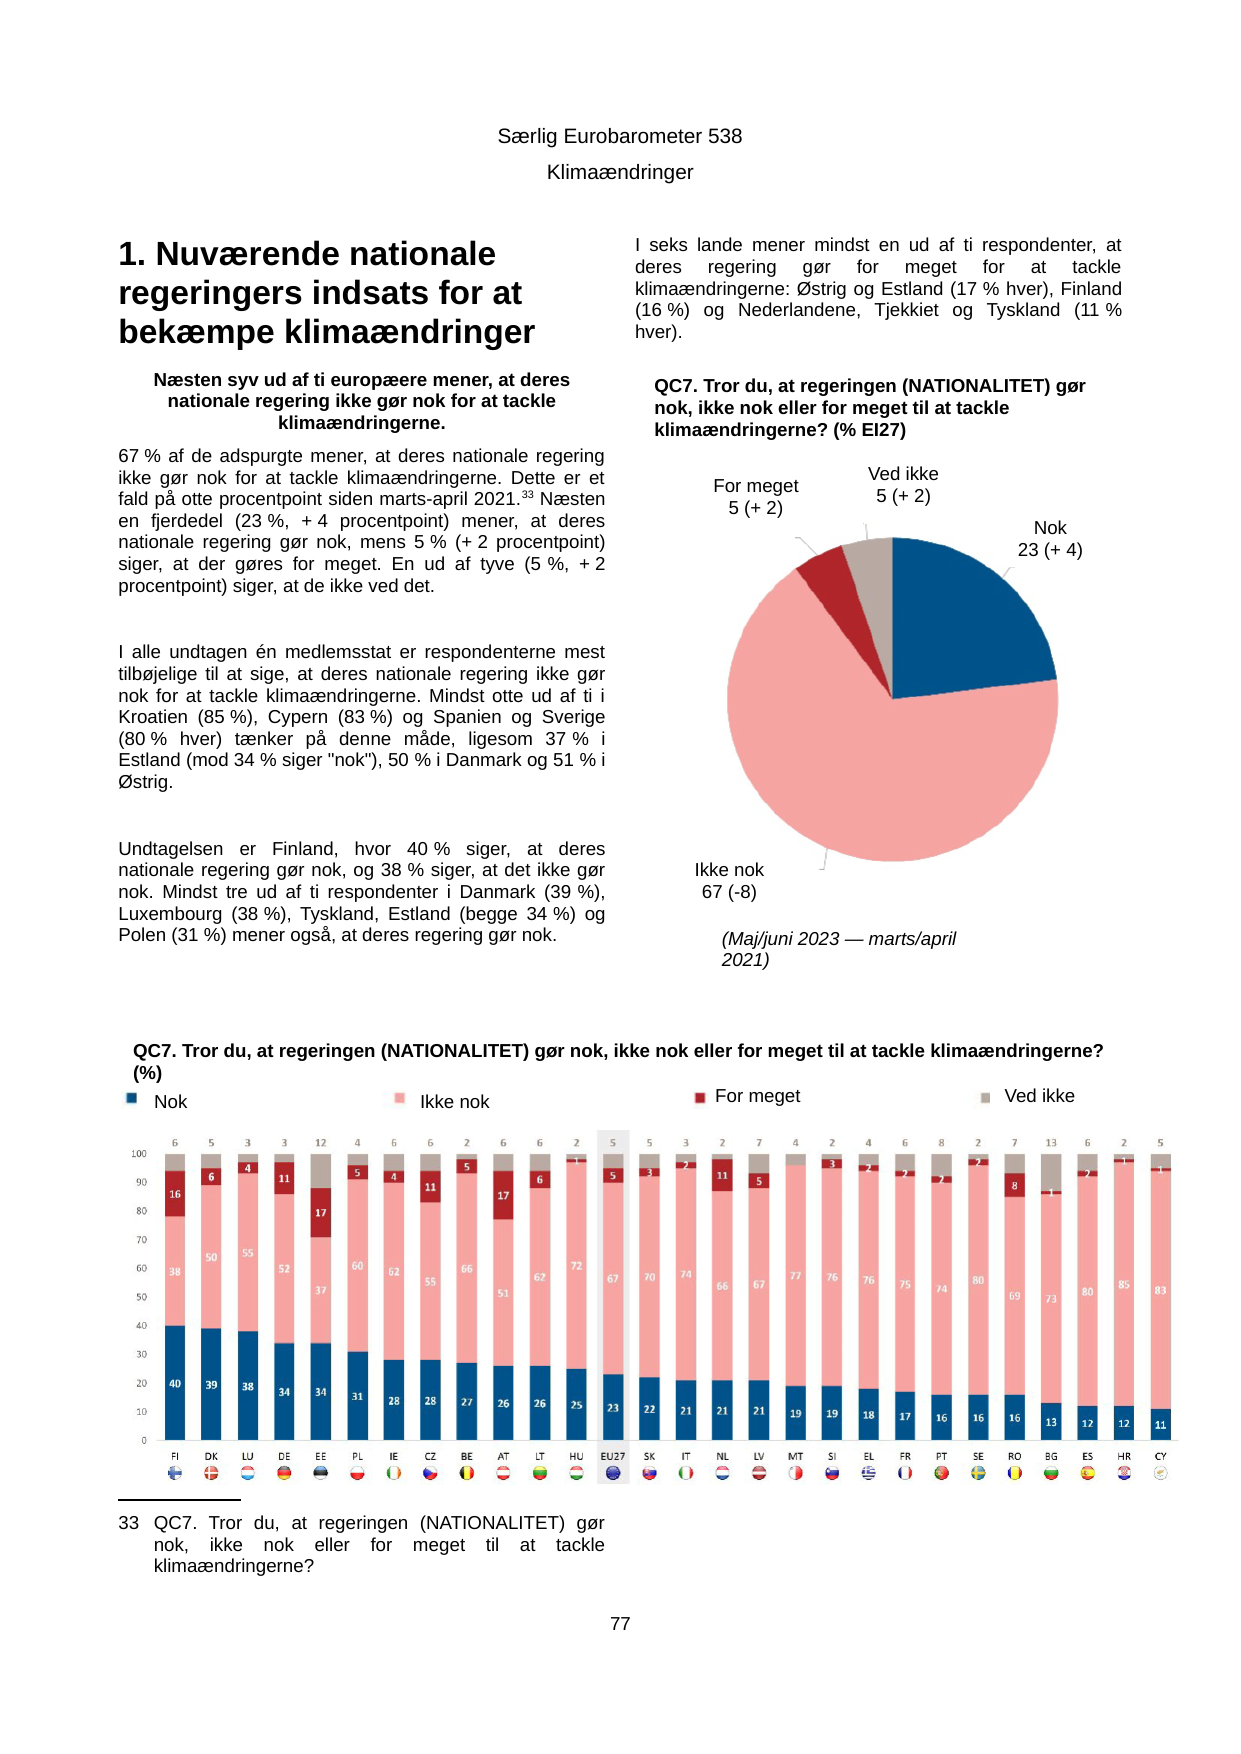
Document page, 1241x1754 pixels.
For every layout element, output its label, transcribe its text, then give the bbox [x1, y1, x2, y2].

text Undtagelsen er Finland, hvor 40 % siger, at deres nationale regering gør nok, og 38 % siger, at det ikke gør nok. Mindst tre ud af ti respondenter i Danmark (39 %), Luxembourg (38 %), Tyskland, Estland (begge 34 %) og Polen (31 %) mener også, at deres regering gør nok. [118, 838, 605, 945]
subtitle 1. Nuværende nationale regeringers indsats for at bekæmpe klimaændringer [118, 234, 605, 350]
text 67 % af de adspurgte mener, at deres nationale regering ikke gør nok for at tackle klimaændringerne. Dette er et fald på otte procentpoint siden marts-april 2021. Næsten en fjerdedel (23 %, + 4 procentpoint) mener, at deres nationale regering gør nok, mens 5 % (+ 2 procentpoint) siger, at der gøres for meget. En ud af tyve (5 %, + 2 procentpoint) siger, at de ikke ved det. [118, 445, 605, 596]
picture [121, 1130, 1179, 1485]
text I alle undtagen én medlemsstat er respondenterne mest tilbøjelige til at sige, at deres nationale regering ikke gør nok for at tackle klimaændringerne. Mindst otte ud af ti i Kroatien (85 %), Cypern (83 %) og Spanien og Sverige (80 % hver) tænker på denne måde, ligesom 37 % i Estland (mod 34 % siger "nok"), 50 % i Danmark og 51 % i Østrig. [118, 641, 605, 792]
text I seks lande mener mindst en ud af ti respondenter, at deres regering gør for meget for at tackle klimaændringerne: Østrig og Estland (17 % hver), Finland (16 %) og Nederlandene, Tjekkiet og Tyskland (11 % hver). [635, 234, 1122, 342]
text QC7. Tror du, at regeringen (NATIONALITET) gør nok, ikke nok eller for meget til at tackle klimaændringerne? [118, 1512, 605, 1577]
picture [710, 509, 1067, 873]
text Næsten syv ud af ti europæere mener, at deres nationale regering ikke gør nok for at tackle klimaændringerne. [118, 368, 605, 433]
picture [121, 1083, 990, 1109]
